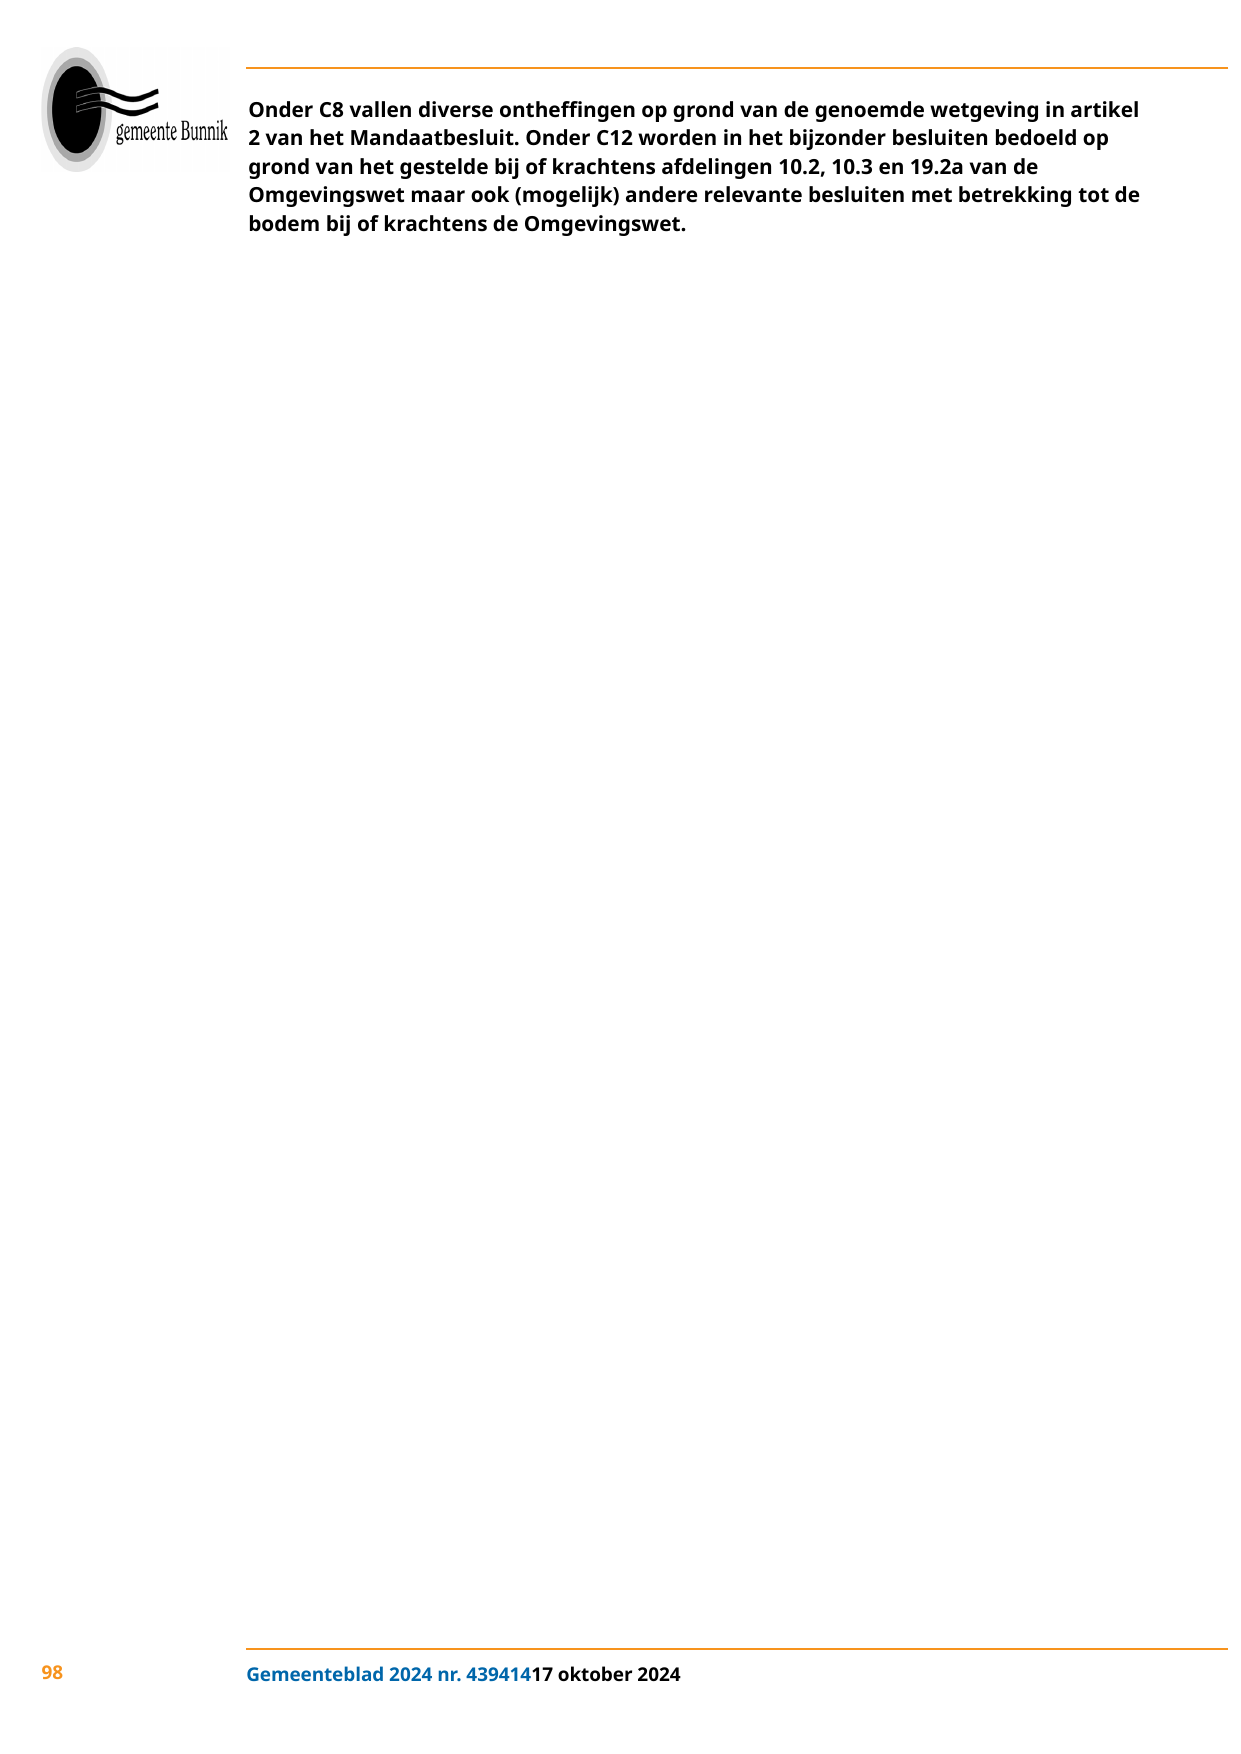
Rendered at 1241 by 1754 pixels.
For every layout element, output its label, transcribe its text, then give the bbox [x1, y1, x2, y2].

text Onder C8 vallen diverse ontheffingen op grond van de genoemde wetgeving in artikel 2 van het Mandaatbesluit. Onder C12 worden in het bijzonder besluiten bedoeld op grond van het gestelde bij of krachtens afdelingen 10.2, 10.3 en 19.2a van de Omgevingswet maar ook (mogelijk) andere relevante besluiten met betrekking tot de bodem bij of krachtens de Omgevingswet. [248, 95, 1152, 237]
picture [41, 47, 231, 172]
